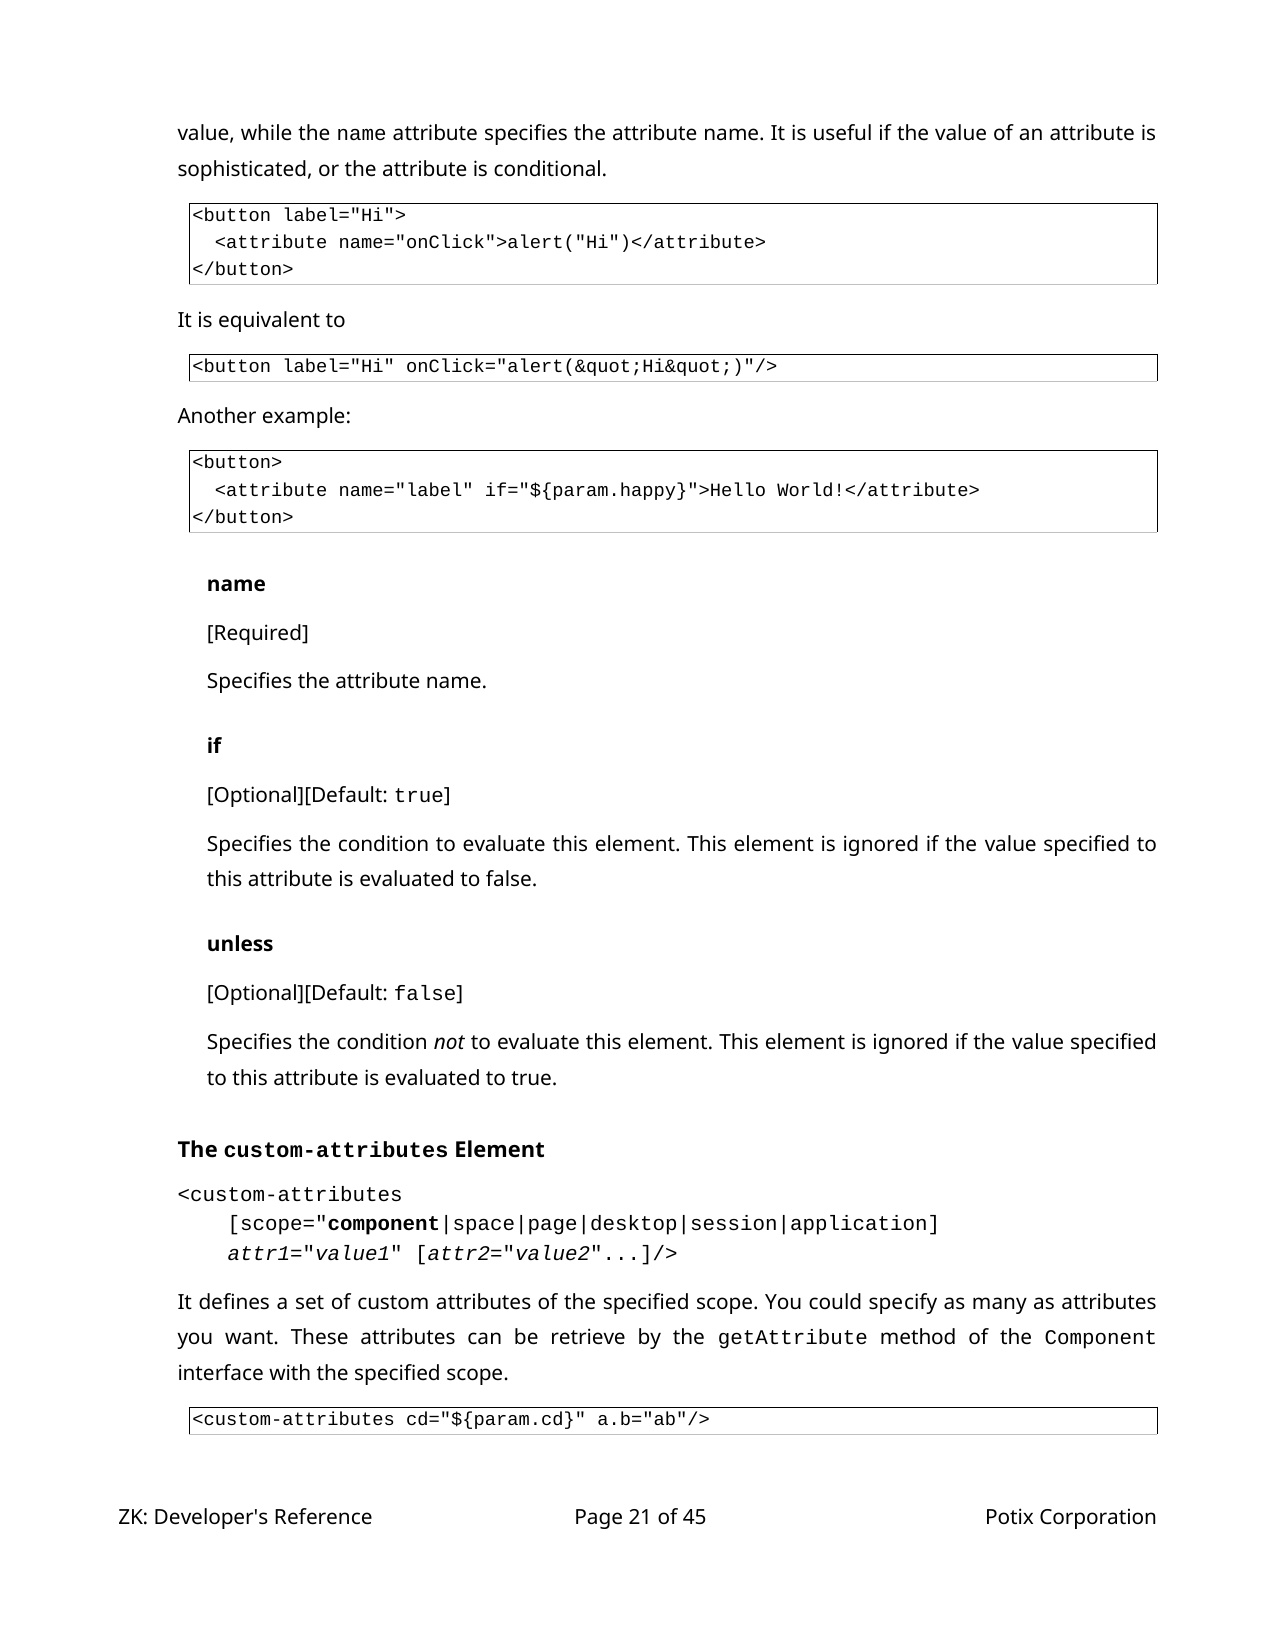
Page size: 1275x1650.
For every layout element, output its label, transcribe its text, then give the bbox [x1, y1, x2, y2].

text <custom-attributes cd="${param.cd}" a.b="ab"/> [190, 1408, 1157, 1434]
text <button label="Hi" onClick="alert(&quot;Hi&quot;)"/> [190, 355, 1157, 381]
text [Optional][Default: true] [207, 780, 1157, 809]
text [Optional][Default: false] [207, 978, 1157, 1007]
subtitle The custom-attributes Element [177, 1133, 1157, 1163]
subtitle if [207, 731, 1157, 759]
text It is equivalent to [177, 305, 1157, 333]
text Specifies the condition not to evaluate this element. This element is ignored if the value specified to this attribute is evaluated to true. [207, 1027, 1157, 1091]
text </button> [190, 257, 1157, 284]
text Another example: [177, 402, 1157, 430]
text </button> [190, 505, 1157, 532]
text It defines a set of custom attributes of the specified scope. You could specify as many as attributes you want. These attributes can be retrieve by the getAttribute method of the Component interface with the specified scope. [177, 1287, 1157, 1386]
text <attribute name="label" if="${param.happy}">Hello World!</attribute> [190, 478, 1157, 502]
text Specifies the attribute name. [207, 666, 1157, 695]
text <button> [190, 451, 1157, 475]
text Specifies the condition to evaluate this element. This element is ignored if the value specified to this attribute is evaluated to false. [207, 829, 1157, 893]
subtitle name [207, 569, 1157, 597]
text <button label="Hi"> [190, 204, 1157, 227]
text <custom-attributes [scope="component|space|page|desktop|session|application] attr1="value1" [attr2="value2"...]/> [177, 1184, 1157, 1266]
text value, while the name attribute specifies the attribute name. It is useful if the value of an attribute is sophisticated, or the attribute is conditional. [177, 118, 1157, 182]
text [Required] [207, 618, 1157, 646]
subtitle unless [207, 929, 1157, 958]
text <attribute name="onClick">alert("Hi")</attribute> [190, 230, 1157, 254]
